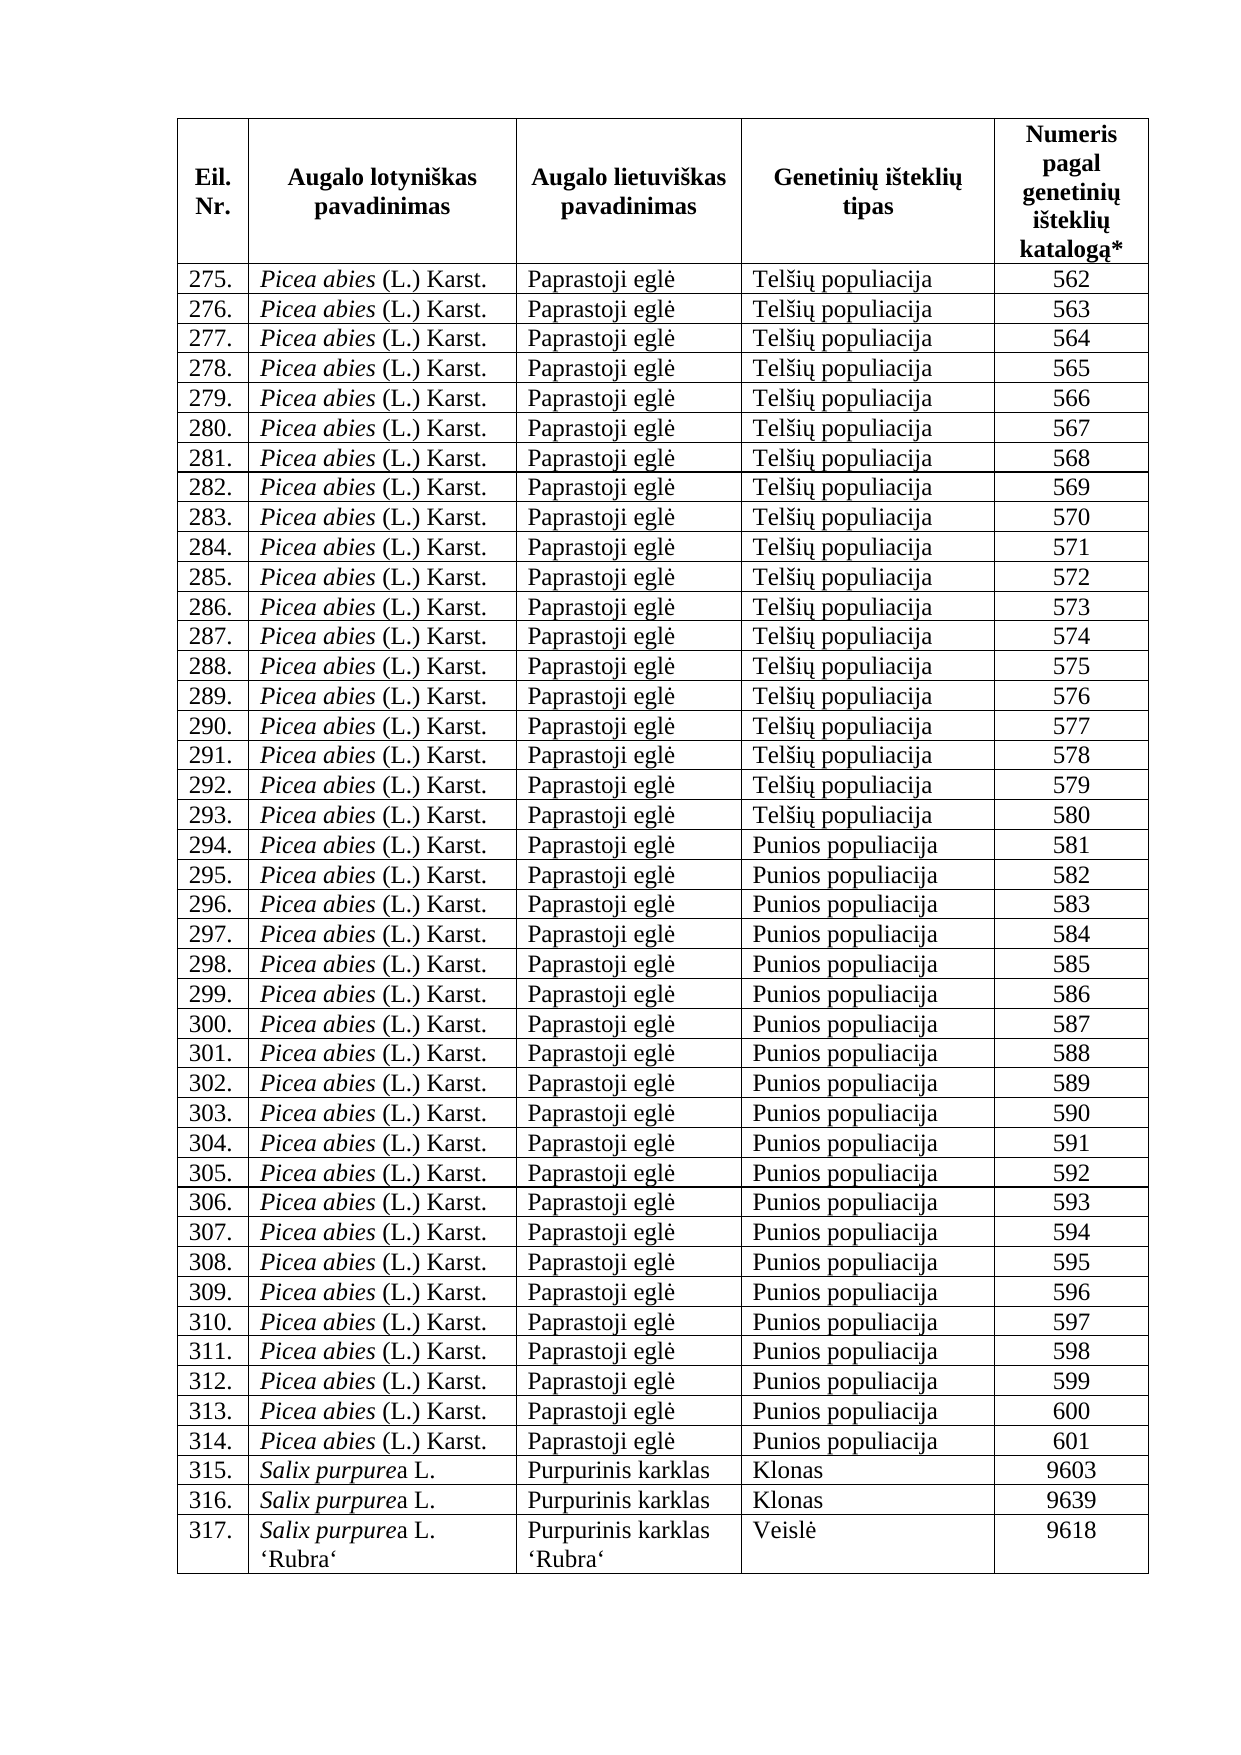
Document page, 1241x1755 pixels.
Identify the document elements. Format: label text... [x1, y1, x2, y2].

table_cell 304. [178, 1128, 248, 1157]
table_cell Telšių populiacija [742, 711, 994, 739]
table_cell 569 [995, 473, 1148, 501]
table_cell Punios populiacija [742, 1336, 994, 1365]
table_cell Paprastoji eglė [517, 1247, 741, 1276]
table_cell Telšių populiacija [742, 651, 994, 680]
table_cell 572 [995, 562, 1148, 591]
table_cell Picea abies (L.) Karst. [249, 324, 516, 352]
table_cell Picea abies (L.) Karst. [249, 473, 516, 501]
table_cell 283. [178, 502, 248, 531]
table_header Augalo lietuviškas pavadinimas [517, 119, 741, 263]
table_cell 580 [995, 800, 1148, 829]
table_cell Telšių populiacija [742, 324, 994, 352]
table_cell 573 [995, 592, 1148, 620]
table_cell 298. [178, 949, 248, 978]
table_cell Paprastoji eglė [517, 651, 741, 680]
table_cell 568 [995, 443, 1148, 471]
table_cell 317. [178, 1515, 248, 1573]
table_cell Klonas [742, 1456, 994, 1484]
table_cell 595 [995, 1247, 1148, 1276]
table_cell Paprastoji eglė [517, 1307, 741, 1335]
table_cell Picea abies (L.) Karst. [249, 1128, 516, 1157]
table_cell 301. [178, 1039, 248, 1067]
table_cell Telšių populiacija [742, 473, 994, 501]
table_cell 299. [178, 979, 248, 1008]
table_cell 285. [178, 562, 248, 591]
table_cell 275. [178, 264, 248, 293]
table_cell Telšių populiacija [742, 443, 994, 471]
table_cell 576 [995, 681, 1148, 710]
table_cell Paprastoji eglė [517, 1217, 741, 1246]
table_header Eil. Nr. [178, 119, 248, 263]
table_cell 598 [995, 1336, 1148, 1365]
table_cell Paprastoji eglė [517, 294, 741, 322]
table_cell Punios populiacija [742, 1426, 994, 1454]
table_cell 282. [178, 473, 248, 501]
table_cell Punios populiacija [742, 1098, 994, 1127]
table_cell Paprastoji eglė [517, 1158, 741, 1186]
table_cell Paprastoji eglė [517, 1098, 741, 1127]
table_cell Picea abies (L.) Karst. [249, 1336, 516, 1365]
table_cell 565 [995, 353, 1148, 382]
table_cell Picea abies (L.) Karst. [249, 1426, 516, 1454]
table_cell 292. [178, 770, 248, 799]
table_cell Picea abies (L.) Karst. [249, 592, 516, 620]
table_cell 278. [178, 353, 248, 382]
table_cell Paprastoji eglė [517, 621, 741, 650]
table_cell 592 [995, 1158, 1148, 1186]
table_cell Telšių populiacija [742, 383, 994, 412]
table_cell Paprastoji eglė [517, 413, 741, 442]
table_cell 588 [995, 1039, 1148, 1067]
table_cell Paprastoji eglė [517, 562, 741, 591]
table_cell Purpurinis karklas [517, 1485, 741, 1514]
table_cell 590 [995, 1098, 1148, 1127]
table_cell 314. [178, 1426, 248, 1454]
table_cell 309. [178, 1277, 248, 1306]
table_cell Paprastoji eglė [517, 830, 741, 859]
table_cell 596 [995, 1277, 1148, 1306]
table_cell 291. [178, 741, 248, 769]
table_cell 582 [995, 860, 1148, 888]
table_cell 577 [995, 711, 1148, 739]
table_cell 562 [995, 264, 1148, 293]
table_cell 587 [995, 1009, 1148, 1037]
table_cell Picea abies (L.) Karst. [249, 1247, 516, 1276]
table_cell Paprastoji eglė [517, 532, 741, 561]
table_cell Punios populiacija [742, 1247, 994, 1276]
table_cell Telšių populiacija [742, 621, 994, 650]
table_cell Paprastoji eglė [517, 473, 741, 501]
table_cell Telšių populiacija [742, 592, 994, 620]
table_cell 303. [178, 1098, 248, 1127]
table_cell Picea abies (L.) Karst. [249, 711, 516, 739]
table_cell Paprastoji eglė [517, 1426, 741, 1454]
table_cell 564 [995, 324, 1148, 352]
table_cell 574 [995, 621, 1148, 650]
table_cell Picea abies (L.) Karst. [249, 770, 516, 799]
table_cell Picea abies (L.) Karst. [249, 681, 516, 710]
table_cell 589 [995, 1068, 1148, 1097]
table_cell Telšių populiacija [742, 532, 994, 561]
table_cell 287. [178, 621, 248, 650]
table_cell Paprastoji eglė [517, 800, 741, 829]
table_cell Picea abies (L.) Karst. [249, 1188, 516, 1216]
table_cell 277. [178, 324, 248, 352]
table_cell Paprastoji eglė [517, 1277, 741, 1306]
table_cell Picea abies (L.) Karst. [249, 1098, 516, 1127]
table_cell Picea abies (L.) Karst. [249, 1307, 516, 1335]
table_cell 297. [178, 919, 248, 948]
table_cell Telšių populiacija [742, 264, 994, 293]
table_cell Paprastoji eglė [517, 1336, 741, 1365]
table_cell Paprastoji eglė [517, 1009, 741, 1037]
table_cell Punios populiacija [742, 860, 994, 888]
table_cell Paprastoji eglė [517, 592, 741, 620]
table_cell Punios populiacija [742, 830, 994, 859]
table_cell Punios populiacija [742, 890, 994, 918]
table_cell 575 [995, 651, 1148, 680]
table_cell Punios populiacija [742, 1128, 994, 1157]
table_cell Punios populiacija [742, 1158, 994, 1186]
table_cell 289. [178, 681, 248, 710]
table_cell 571 [995, 532, 1148, 561]
table_cell 306. [178, 1188, 248, 1216]
table_cell 290. [178, 711, 248, 739]
table_cell Punios populiacija [742, 1277, 994, 1306]
table_cell Picea abies (L.) Karst. [249, 353, 516, 382]
table_cell Salix purpurea L. [249, 1485, 516, 1514]
table_cell Picea abies (L.) Karst. [249, 1158, 516, 1186]
table_cell Picea abies (L.) Karst. [249, 949, 516, 978]
table_cell Telšių populiacija [742, 770, 994, 799]
table_cell 312. [178, 1366, 248, 1395]
table_cell Punios populiacija [742, 919, 994, 948]
table_cell 313. [178, 1396, 248, 1425]
table_cell Paprastoji eglė [517, 860, 741, 888]
table_cell 310. [178, 1307, 248, 1335]
table_cell Picea abies (L.) Karst. [249, 294, 516, 322]
table_cell Paprastoji eglė [517, 324, 741, 352]
table_header Numeris pagal genetinių išteklių katalogą* [995, 119, 1148, 263]
table_cell Paprastoji eglė [517, 711, 741, 739]
table_cell Picea abies (L.) Karst. [249, 830, 516, 859]
table_cell Paprastoji eglė [517, 1188, 741, 1216]
table_cell 316. [178, 1485, 248, 1514]
table_cell Picea abies (L.) Karst. [249, 1009, 516, 1037]
table_cell 307. [178, 1217, 248, 1246]
table_cell 286. [178, 592, 248, 620]
table_cell Paprastoji eglė [517, 741, 741, 769]
table_cell 311. [178, 1336, 248, 1365]
table_cell Picea abies (L.) Karst. [249, 1366, 516, 1395]
table_cell 293. [178, 800, 248, 829]
table_cell Picea abies (L.) Karst. [249, 919, 516, 948]
table_cell Punios populiacija [742, 1188, 994, 1216]
table_cell Picea abies (L.) Karst. [249, 562, 516, 591]
table_cell Paprastoji eglė [517, 770, 741, 799]
table_cell Picea abies (L.) Karst. [249, 1396, 516, 1425]
table_cell 295. [178, 860, 248, 888]
table_cell Telšių populiacija [742, 681, 994, 710]
table_cell Paprastoji eglė [517, 979, 741, 1008]
table_cell Picea abies (L.) Karst. [249, 383, 516, 412]
table_cell 584 [995, 919, 1148, 948]
table_cell 567 [995, 413, 1148, 442]
table_cell Picea abies (L.) Karst. [249, 621, 516, 650]
table_cell Telšių populiacija [742, 741, 994, 769]
table_cell Picea abies (L.) Karst. [249, 800, 516, 829]
table_cell Paprastoji eglė [517, 502, 741, 531]
table_cell 9639 [995, 1485, 1148, 1514]
table_header Augalo lotyniškas pavadinimas [249, 119, 516, 263]
table_cell 594 [995, 1217, 1148, 1246]
table_cell Picea abies (L.) Karst. [249, 651, 516, 680]
table_cell 591 [995, 1128, 1148, 1157]
table_cell 280. [178, 413, 248, 442]
table_cell 302. [178, 1068, 248, 1097]
table_cell 294. [178, 830, 248, 859]
table_cell Veislė [742, 1515, 994, 1573]
table_cell Paprastoji eglė [517, 1128, 741, 1157]
table_cell Paprastoji eglė [517, 1068, 741, 1097]
table_cell 308. [178, 1247, 248, 1276]
table_cell 585 [995, 949, 1148, 978]
table_cell Picea abies (L.) Karst. [249, 443, 516, 471]
table_cell 599 [995, 1366, 1148, 1395]
table_cell Telšių populiacija [742, 800, 994, 829]
table_cell 581 [995, 830, 1148, 859]
table_cell Picea abies (L.) Karst. [249, 413, 516, 442]
table_cell Paprastoji eglė [517, 443, 741, 471]
table_cell 9603 [995, 1456, 1148, 1484]
table_cell Paprastoji eglė [517, 264, 741, 293]
table_cell Picea abies (L.) Karst. [249, 532, 516, 561]
table_cell Punios populiacija [742, 979, 994, 1008]
table_cell 586 [995, 979, 1148, 1008]
table_cell Telšių populiacija [742, 353, 994, 382]
table_header Genetinių išteklių tipas [742, 119, 994, 263]
table_cell Picea abies (L.) Karst. [249, 502, 516, 531]
table_cell 578 [995, 741, 1148, 769]
table_cell 593 [995, 1188, 1148, 1216]
table_cell Paprastoji eglė [517, 681, 741, 710]
table_cell Paprastoji eglė [517, 1039, 741, 1067]
table_cell Punios populiacija [742, 1366, 994, 1395]
table_cell 315. [178, 1456, 248, 1484]
table_cell Paprastoji eglė [517, 919, 741, 948]
table_cell Punios populiacija [742, 1068, 994, 1097]
table_cell Salix purpurea L. ‘Rubra‘ [249, 1515, 516, 1573]
table_cell 570 [995, 502, 1148, 531]
table_cell 281. [178, 443, 248, 471]
table_cell 296. [178, 890, 248, 918]
table_cell 276. [178, 294, 248, 322]
table_cell Picea abies (L.) Karst. [249, 860, 516, 888]
table_cell 563 [995, 294, 1148, 322]
table_cell Telšių populiacija [742, 502, 994, 531]
table_cell Paprastoji eglė [517, 383, 741, 412]
table_cell 601 [995, 1426, 1148, 1454]
table_cell 284. [178, 532, 248, 561]
table_cell Picea abies (L.) Karst. [249, 1039, 516, 1067]
table_cell Picea abies (L.) Karst. [249, 1277, 516, 1306]
table_cell Picea abies (L.) Karst. [249, 1068, 516, 1097]
table_cell 600 [995, 1396, 1148, 1425]
table_cell Picea abies (L.) Karst. [249, 979, 516, 1008]
table_cell Telšių populiacija [742, 294, 994, 322]
table_cell Punios populiacija [742, 1396, 994, 1425]
table_cell Paprastoji eglė [517, 949, 741, 978]
table_cell Purpurinis karklas ‘Rubra‘ [517, 1515, 741, 1573]
table_cell Klonas [742, 1485, 994, 1514]
table_cell Punios populiacija [742, 1039, 994, 1067]
table_cell Salix purpurea L. [249, 1456, 516, 1484]
table_cell Telšių populiacija [742, 413, 994, 442]
table_cell 288. [178, 651, 248, 680]
table_cell Paprastoji eglė [517, 1396, 741, 1425]
table_cell 579 [995, 770, 1148, 799]
table_cell 300. [178, 1009, 248, 1037]
table_cell Punios populiacija [742, 1217, 994, 1246]
table_cell Picea abies (L.) Karst. [249, 1217, 516, 1246]
table_cell Paprastoji eglė [517, 353, 741, 382]
table_cell 9618 [995, 1515, 1148, 1573]
table_cell 305. [178, 1158, 248, 1186]
table_cell Paprastoji eglė [517, 1366, 741, 1395]
table_cell Punios populiacija [742, 949, 994, 978]
table_cell Picea abies (L.) Karst. [249, 264, 516, 293]
table_cell Punios populiacija [742, 1009, 994, 1037]
table_cell 279. [178, 383, 248, 412]
table_cell Picea abies (L.) Karst. [249, 890, 516, 918]
table_cell Punios populiacija [742, 1307, 994, 1335]
table_cell Purpurinis karklas [517, 1456, 741, 1484]
table_cell 597 [995, 1307, 1148, 1335]
table_cell Picea abies (L.) Karst. [249, 741, 516, 769]
table_cell 566 [995, 383, 1148, 412]
table_cell Paprastoji eglė [517, 890, 741, 918]
table_cell Telšių populiacija [742, 562, 994, 591]
table_cell 583 [995, 890, 1148, 918]
